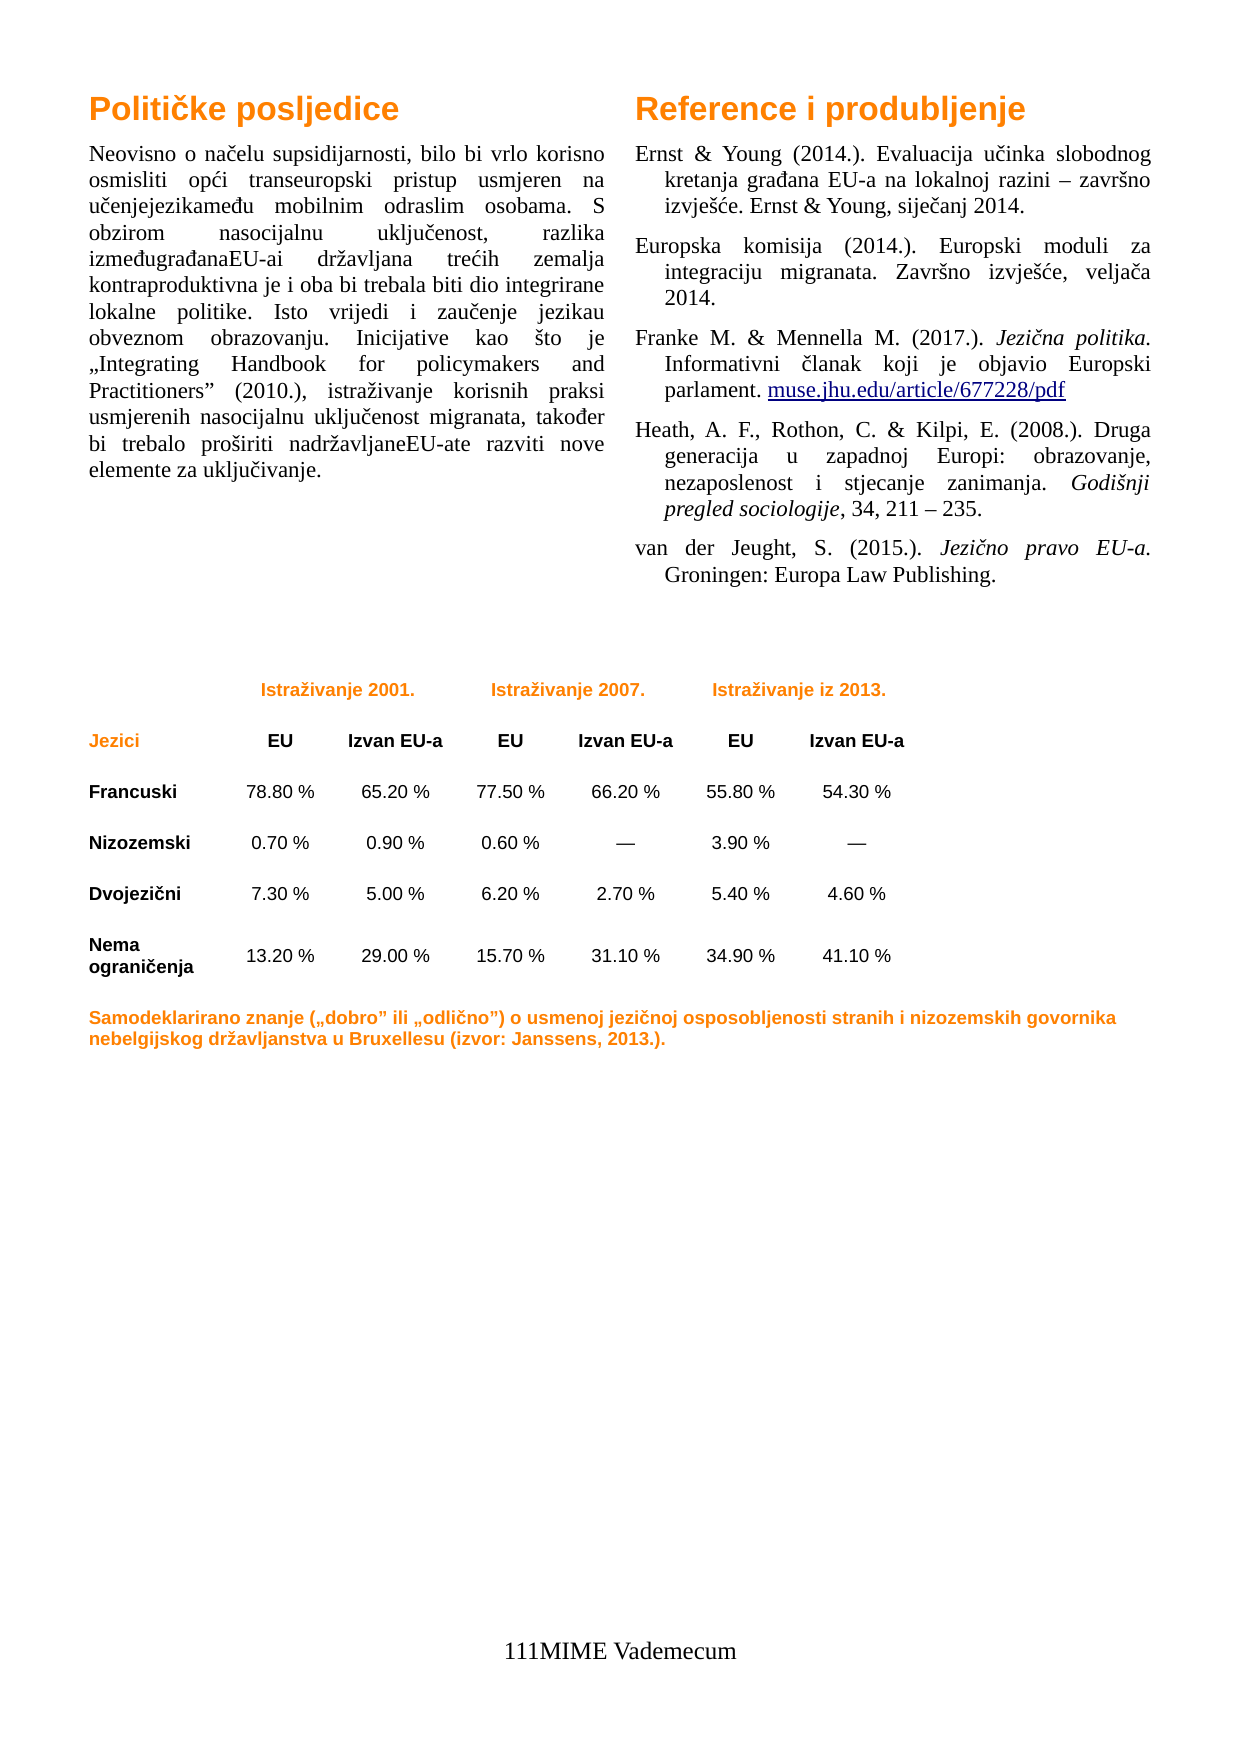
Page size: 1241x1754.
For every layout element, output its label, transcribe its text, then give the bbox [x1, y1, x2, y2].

table_cell 0,70 % [223, 832, 338, 883]
table_cell EU [453, 730, 568, 781]
table_cell 0,90 % [338, 832, 453, 883]
table_cell — [798, 832, 915, 883]
table_cell 29,00 % [338, 934, 453, 1007]
table_header [89, 679, 223, 730]
table_cell 78,80 % [223, 781, 338, 832]
table_cell 6,20 % [453, 883, 568, 934]
table_cell 66,20 % [568, 781, 683, 832]
table_cell EU [683, 730, 798, 781]
table_cell Izvan EU-a [568, 730, 683, 781]
table_cell 7,30 % [223, 883, 338, 934]
text Neovisno o načelu supsidijarnosti, bilo bi vrlo korisno osmisliti opći transeuropski pristup usmjeren na učenjejezikameđu mobilnim odraslim osobama. S obzirom nasocijalnu uključenost, razlika izmeđugrađanaEU-ai državljana trećih zemalja kontraproduktivna je i oba bi trebala biti dio integrirane lokalne politike. Isto vrijedi i zaučenje jezikau obveznom obrazovanju. Inicijative kao što je „Integrating Handbook for policymakers and Practitioners” (2010.), istraživanje korisnih praksi usmjerenih nasocijalnu uključenost migranata, također bi trebalo proširiti nadržavljaneEU-ate razviti nove elemente za uključivanje. [88, 140, 605, 482]
text Heath, A. F., Rothon, C. & Kilpi, E. (2008.). Druga generacija u zapadnoj Europi: obrazovanje, nezaposlenost i stjecanje zanimanja. Godišnji pregled sociologije, 34, 211 – 235. [635, 416, 1152, 521]
table_cell 54,30 % [798, 781, 915, 832]
text Franke M. & Mennella M. (2017.). Jezična politika. Informativni članak koji je objavio Europski parlament. muse.jhu.edu/article/677228/pdf [635, 324, 1152, 403]
table_cell Dvojezični [89, 883, 223, 934]
table_header Istraživanje 2001. [223, 679, 453, 730]
table_cell Nema ograničenja [89, 934, 223, 1007]
table_cell Francuski [89, 781, 223, 832]
subtitle Političke posljedice [88, 88, 605, 127]
text van der Jeught, S. (2015.). Jezično pravo EU-a. Groningen: Europa Law Publishing. [635, 534, 1152, 587]
table_cell 41,10 % [798, 934, 915, 1007]
table_header Istraživanje iz 2013. [683, 679, 915, 730]
table_cell 0,60 % [453, 832, 568, 883]
table_cell 15,70 % [453, 934, 568, 1007]
table_cell 65,20 % [338, 781, 453, 832]
table_cell 5,00 % [338, 883, 453, 934]
table_cell 5,40 % [683, 883, 798, 934]
table_cell Jezici [89, 730, 223, 781]
table_cell 55,80 % [683, 781, 798, 832]
table_cell — [568, 832, 683, 883]
text Samodeklarirano znanje („dobro” ili „odlično”) o usmenoj jezičnoj osposobljenosti stranih i nizozemskih govornika nebelgijskog državljanstva u Bruxellesu (izvor: Janssens, 2013.). [88, 1007, 1152, 1050]
table_cell Nizozemski [89, 832, 223, 883]
subtitle Reference i produbljenje [635, 88, 1152, 127]
table_cell Izvan EU-a [338, 730, 453, 781]
table_cell EU [223, 730, 338, 781]
table_cell 13,20 % [223, 934, 338, 1007]
table_cell 77,50 % [453, 781, 568, 832]
table_header Istraživanje 2007. [453, 679, 683, 730]
table_cell 3,90 % [683, 832, 798, 883]
table_cell Izvan EU-a [798, 730, 915, 781]
text Europska komisija (2014.). Europski moduli za integraciju migranata. Završno izvješće, veljača 2014. [635, 232, 1152, 311]
table_cell 34,90 % [683, 934, 798, 1007]
table_cell 2,70 % [568, 883, 683, 934]
table_cell 31,10 % [568, 934, 683, 1007]
text Ernst & Young (2014.). Evaluacija učinka slobodnog kretanja građana EU-a na lokalnoj razini – završno izvješće. Ernst & Young, siječanj 2014. [635, 140, 1152, 219]
table_cell 4,60 % [798, 883, 915, 934]
